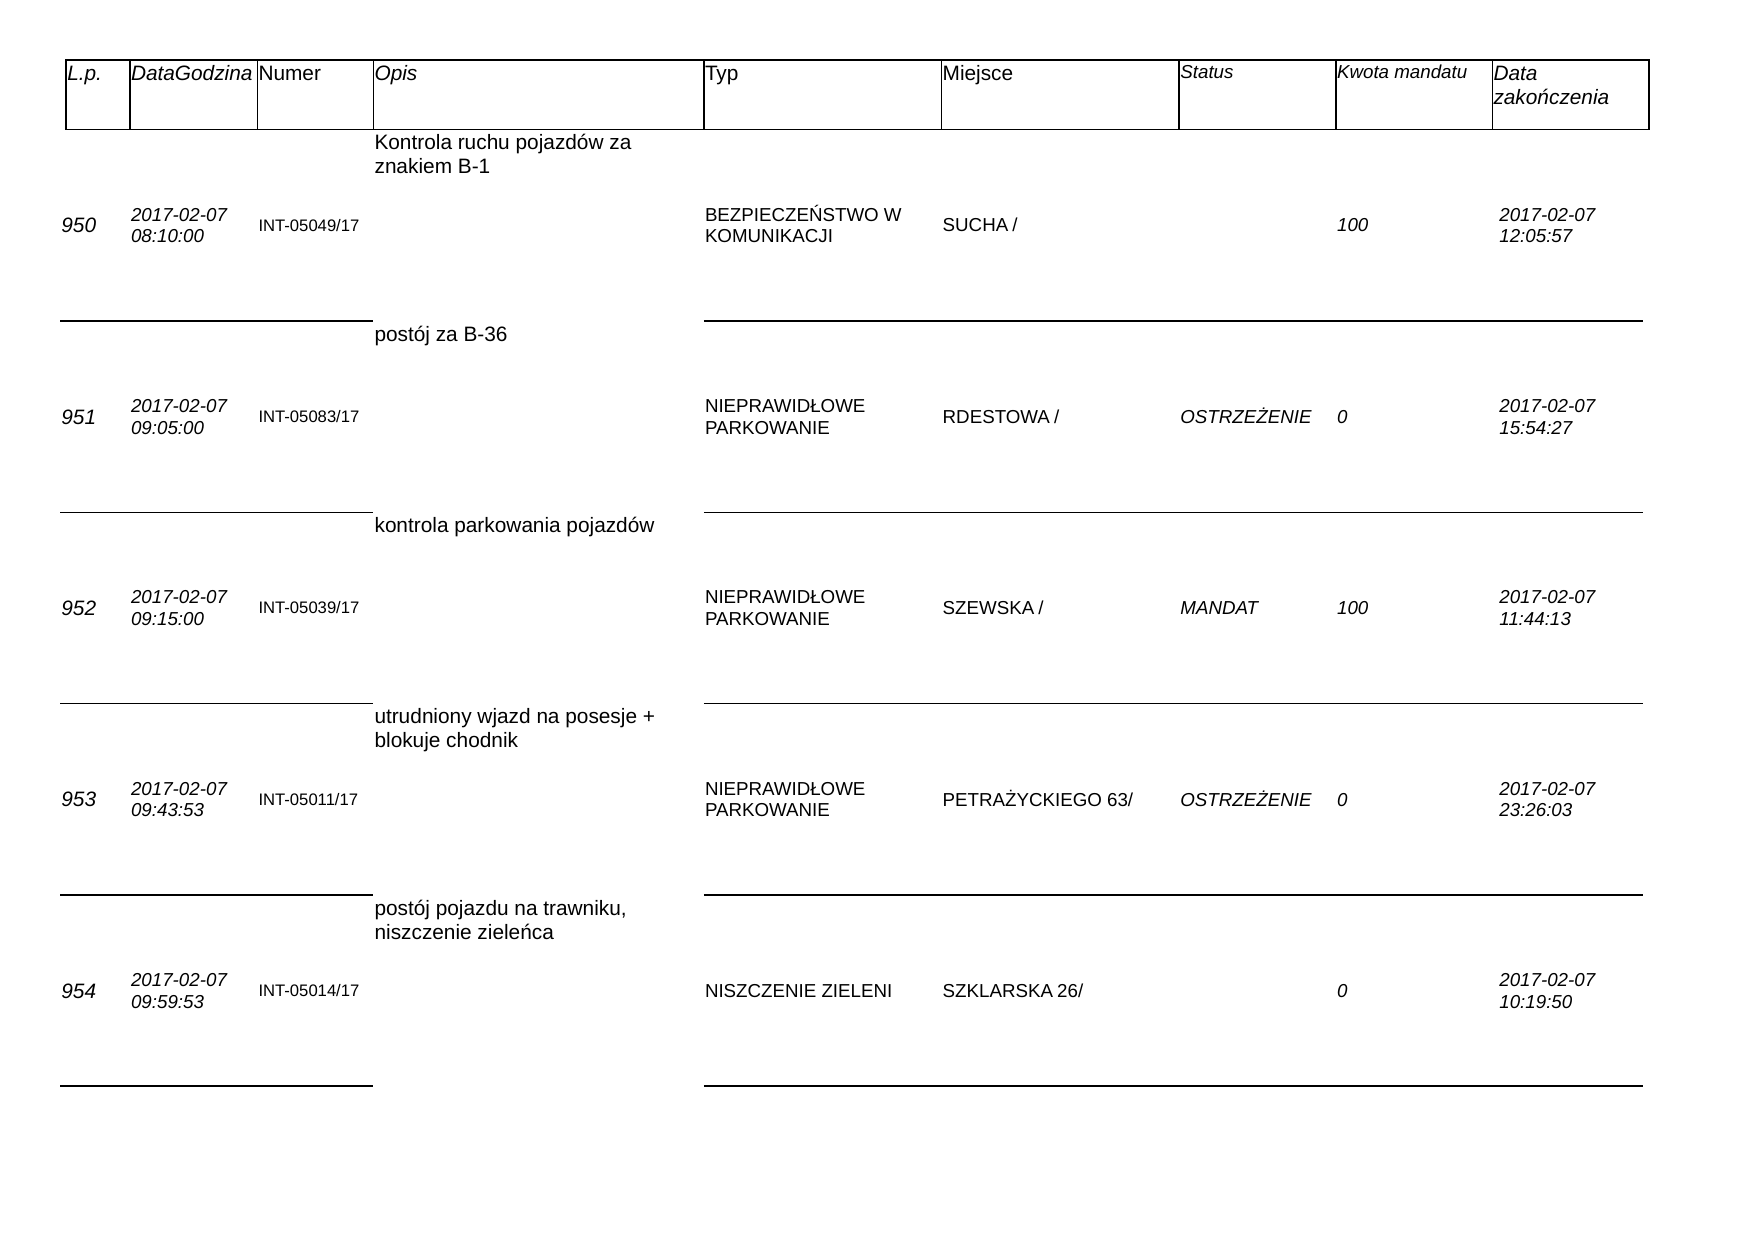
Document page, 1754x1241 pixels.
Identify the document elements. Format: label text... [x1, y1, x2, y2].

table_cell 950 [60, 129, 130, 320]
table_cell 2017-02-07 08:10:00 [130, 130, 257, 320]
table_cell 0 [1336, 322, 1498, 511]
table_cell 2017-02-07 09:05:00 [130, 322, 257, 511]
table_cell utrudniony wjazd na posesje + blokuje chodnik [373, 703, 704, 894]
table_cell postój za B-36 [373, 320, 704, 511]
table_cell 2017-02-07 09:15:00 [130, 513, 257, 703]
table_cell OSTRZEŻENIE [1179, 322, 1336, 511]
table_cell NIEPRAWIDŁOWE PARKOWANIE [704, 704, 941, 894]
table_cell [1643, 511, 1649, 703]
table_cell 0 [1336, 896, 1498, 1085]
table_cell NISZCZENIE ZIELENI [704, 896, 941, 1085]
table_header Data zakończenia [1493, 61, 1648, 129]
table_cell [1179, 130, 1336, 320]
table_cell 953 [60, 704, 130, 894]
table_cell [1179, 896, 1336, 1085]
table_cell 2017-02-07 15:54:27 [1498, 322, 1643, 511]
table_cell 2017-02-07 23:26:03 [1498, 704, 1643, 894]
table_header Typ [705, 61, 941, 129]
table_cell 2017-02-07 12:05:57 [1498, 130, 1643, 320]
table_cell [1643, 320, 1649, 511]
table_cell 2017-02-07 09:43:53 [130, 704, 257, 894]
table_cell Kontrola ruchu pojazdów za znakiem B-1 [373, 130, 704, 320]
table_header Status [1180, 61, 1335, 129]
table_cell 100 [1336, 513, 1498, 703]
table_cell 100 [1336, 130, 1498, 320]
table_header L.p. [67, 61, 129, 129]
table_cell INT-05011/17 [257, 704, 373, 894]
table_header [60, 59, 65, 129]
table_cell INT-05083/17 [257, 322, 373, 511]
table_cell SZEWSKA / [941, 513, 1179, 703]
table_header DataGodzina [131, 61, 257, 129]
table_cell MANDAT [1179, 513, 1336, 703]
table_cell [1643, 703, 1649, 894]
table_cell postój pojazdu na trawniku, niszczenie zieleńca [373, 894, 704, 1085]
table_cell BEZPIECZEŃSTWO W KOMUNIKACJI [704, 130, 941, 320]
table_cell NIEPRAWIDŁOWE PARKOWANIE [704, 513, 941, 703]
table_cell 0 [1336, 704, 1498, 894]
table_cell PETRAŻYCKIEGO 63/ [941, 704, 1179, 894]
table_cell SUCHA / [941, 130, 1179, 320]
table_cell NIEPRAWIDŁOWE PARKOWANIE [704, 322, 941, 511]
table_header Kwota mandatu [1337, 61, 1492, 129]
table_cell INT-05014/17 [257, 896, 373, 1085]
table_header Opis [374, 61, 703, 129]
table_cell SZKLARSKA 26/ [941, 896, 1179, 1085]
table_cell [1643, 894, 1649, 1085]
table_header Miejsce [942, 61, 1178, 129]
table_cell INT-05049/17 [257, 130, 373, 320]
table_cell 2017-02-07 10:19:50 [1498, 896, 1643, 1085]
table_cell kontrola parkowania pojazdów [373, 511, 704, 703]
table_cell OSTRZEŻENIE [1179, 704, 1336, 894]
table_cell 954 [60, 896, 130, 1085]
table_cell [1643, 130, 1649, 320]
table_cell 2017-02-07 09:59:53 [130, 896, 257, 1085]
table_header Numer [258, 61, 373, 129]
table_cell RDESTOWA / [941, 322, 1179, 511]
table_cell 952 [60, 513, 130, 703]
table_cell INT-05039/17 [257, 513, 373, 703]
table_cell 951 [60, 322, 130, 511]
table_cell 2017-02-07 11:44:13 [1498, 513, 1643, 703]
